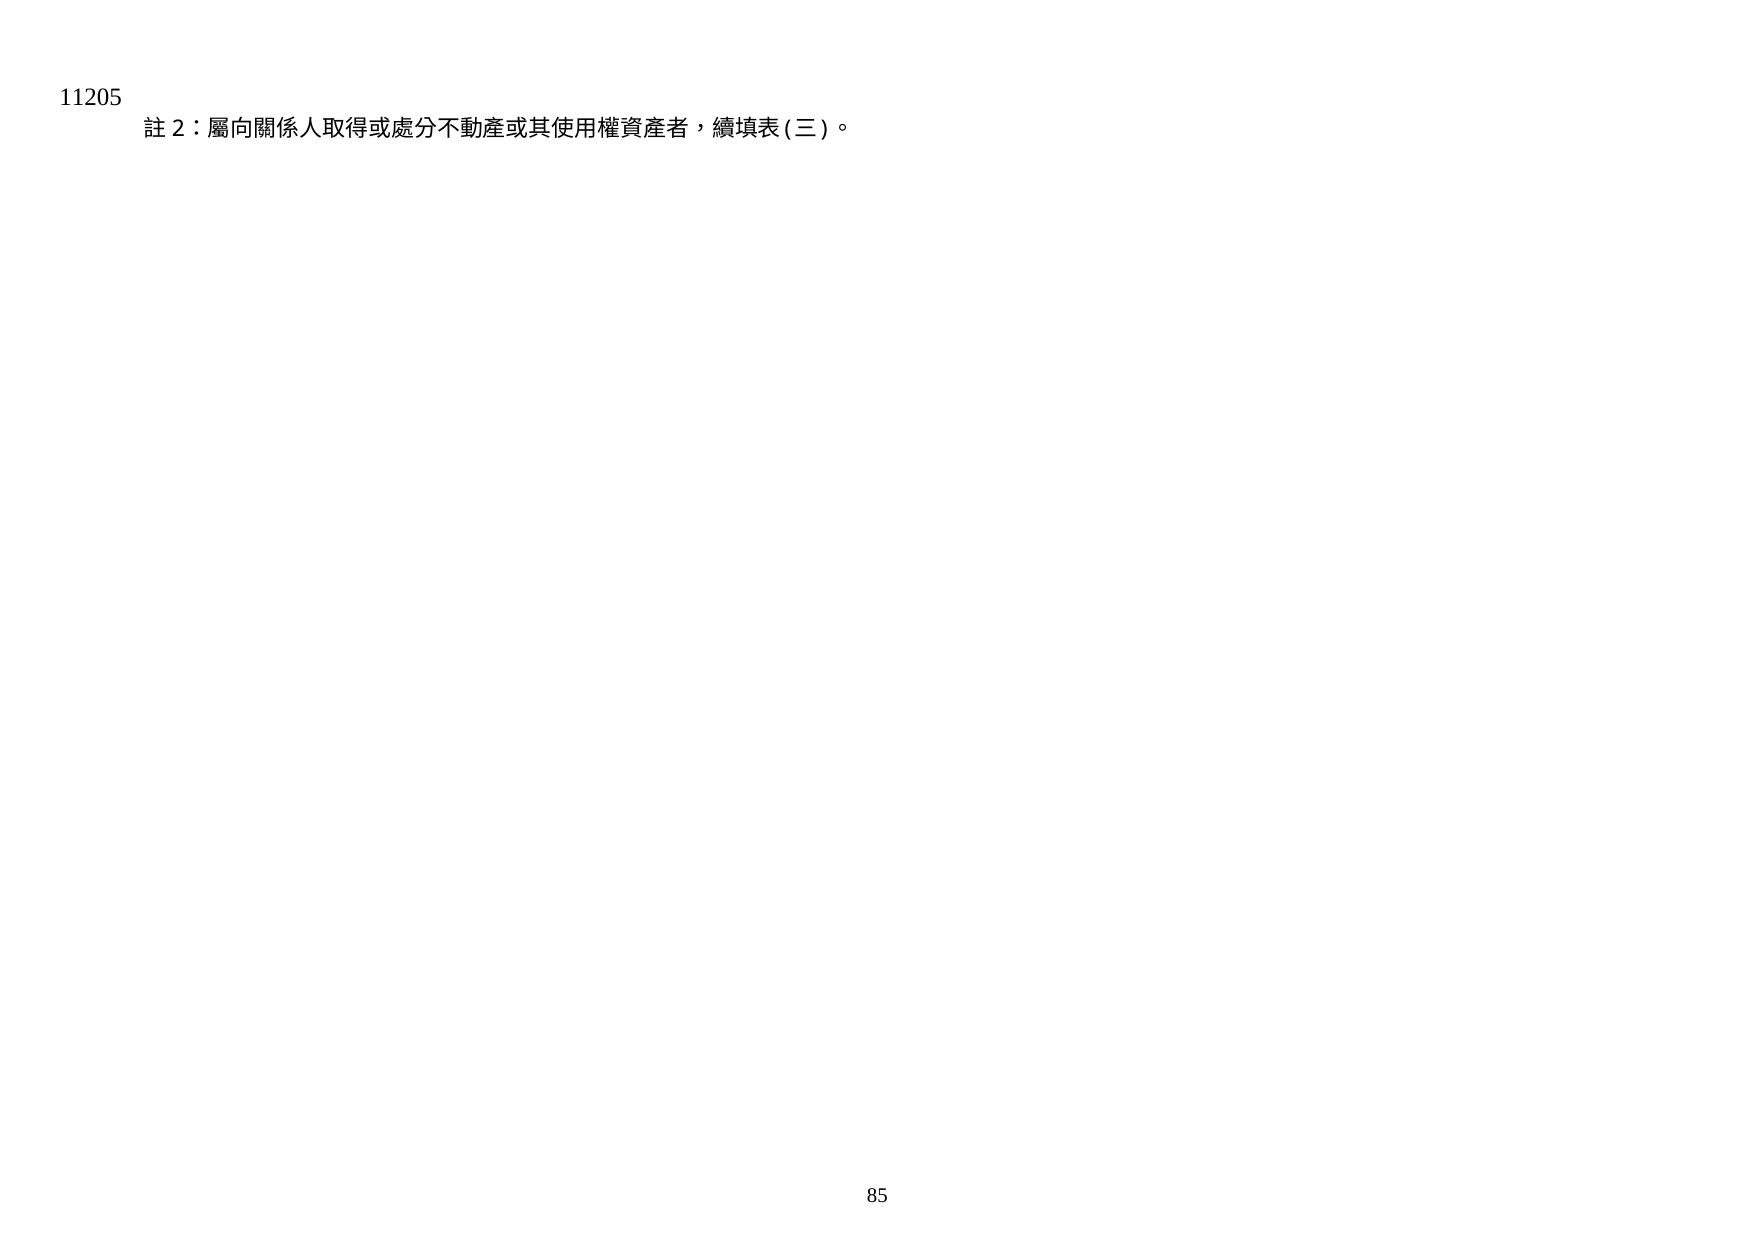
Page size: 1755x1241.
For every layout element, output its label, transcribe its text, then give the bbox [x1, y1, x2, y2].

text 註2：屬向關係人取得或處分不動產或其使用權資產者，續填表(三)。 [143, 109, 1645, 143]
